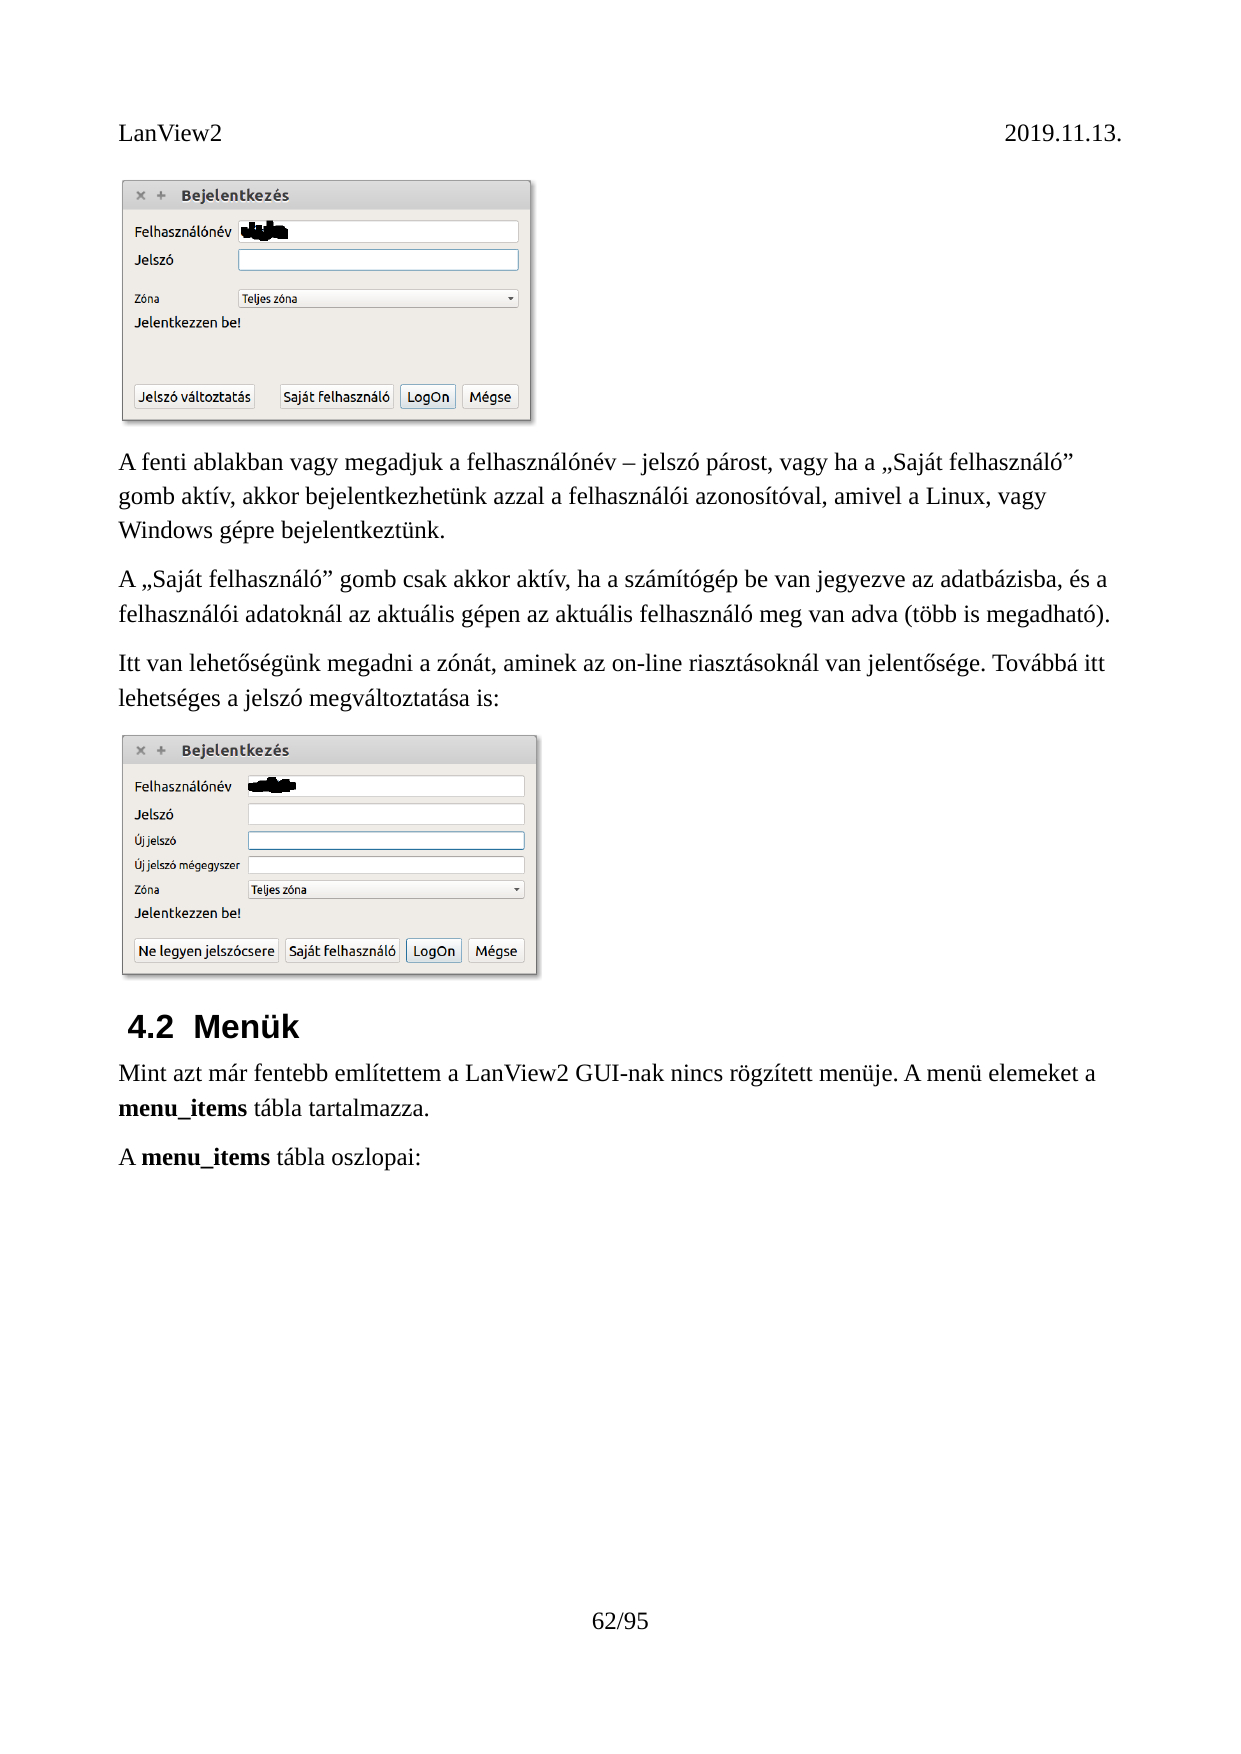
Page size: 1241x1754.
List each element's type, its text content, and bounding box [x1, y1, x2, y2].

subtitle Menük [118, 1007, 1122, 1046]
text Itt van lehetőségünk megadni a zónát, aminek az on-line riasztásoknál van jelentősége. Továbbá itt lehetséges a jelszó megváltoztatása is: [118, 648, 1122, 711]
text A fenti ablakban vagy megadjuk a felhasználónév – jelszó párost, vagy ha a „Saját felhasználó” gomb aktív, akkor bejelentkezhetünk azzal a felhasználói azonosítóval, amivel a Linux, vagy Windows gépre bejelentkeztünk. [118, 447, 1122, 544]
picture [118, 177, 537, 427]
text [537, 177, 1122, 426]
picture [118, 731, 543, 981]
text Mint azt már fentebb említettem a LanView2 GUI-nak nincs rögzített menüje. A menü elemeket a menu_items tábla tartalmazza. [118, 1058, 1122, 1122]
text A „Saját felhasználó” gomb csak akkor aktív, ha a számítógép be van jegyezve az adatbázisba, és a felhasználói adatoknál az aktuális gépen az aktuális felhasználó meg van adva (több is megadható). [118, 564, 1122, 628]
text A menu_items tábla oszlopai: [118, 1142, 1122, 1171]
